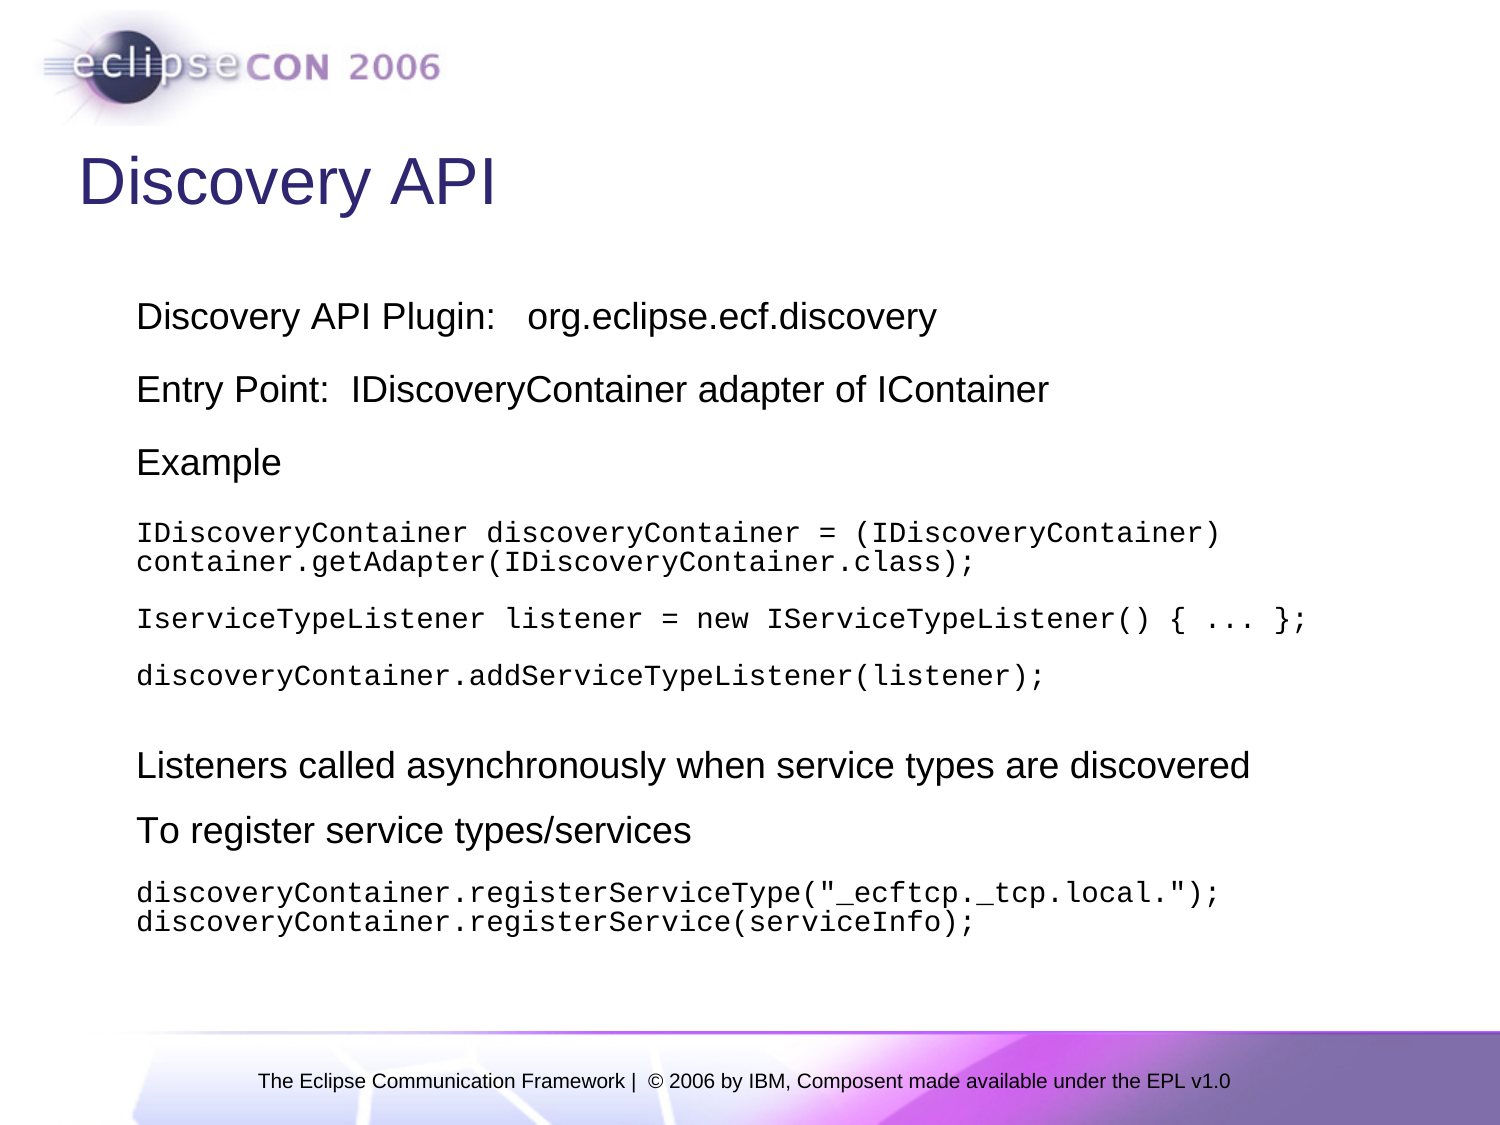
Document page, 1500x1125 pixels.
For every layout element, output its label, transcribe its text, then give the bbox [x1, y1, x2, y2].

text_box Discovery API Plugin: org.eclipse.ecf.discovery Entry Point: IDiscoveryContainer adapter of IContainer Example IDiscoveryContainer discoveryContainer = (IDiscoveryContainer) container.getAdapter(IDiscoveryContainer.class); IserviceTypeListener listener = new IServiceTypeListener() { ... }; discoveryContainer.addServiceTypeListener(listener); Listeners called asynchronously when service types are discovered To register service types/services discoveryContainer.registerServiceType("_ecftcp._tcp.local."); discoveryContainer.registerService(serviceInfo); [121, 292, 1398, 1115]
picture [31, 10, 1040, 126]
title Discovery API [78, 148, 1432, 224]
picture [0, 1031, 1500, 1125]
